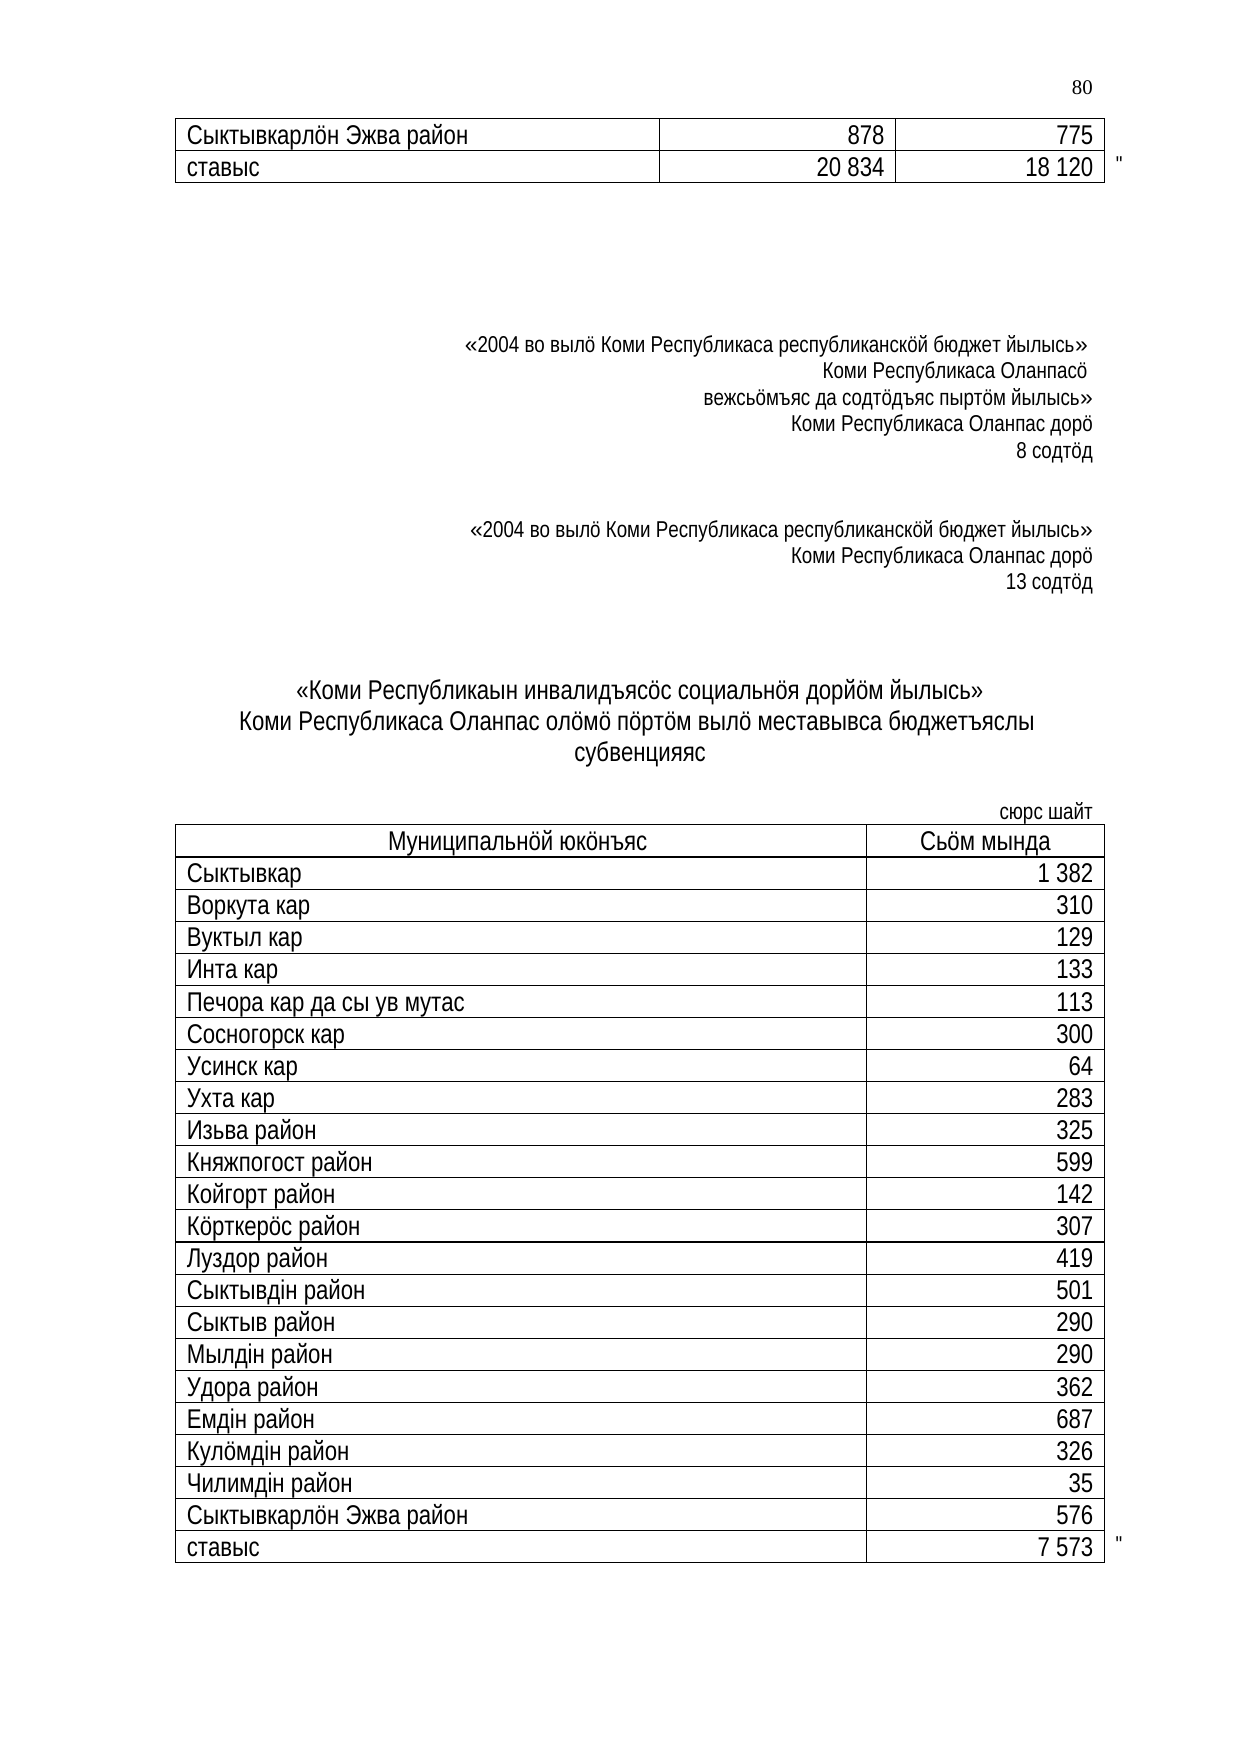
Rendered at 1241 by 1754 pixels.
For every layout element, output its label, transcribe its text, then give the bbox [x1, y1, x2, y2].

table_cell Кöрткерöс район [176, 1210, 866, 1241]
table_cell [1105, 1274, 1133, 1306]
table_cell [1105, 1338, 1133, 1370]
table_cell [1105, 1145, 1133, 1177]
table_cell Чилимдiн район [176, 1467, 866, 1498]
table_cell Луздор район [176, 1243, 866, 1273]
text Коми Республикаса Оланпас олöмö пöртöм вылö меставывса бюджетъяслы [187, 705, 1092, 736]
table_cell 576 [867, 1499, 1104, 1530]
table_cell 1 382 [867, 858, 1104, 888]
table_cell [1105, 1049, 1133, 1081]
table_cell 129 [867, 922, 1104, 953]
table_cell Сыктывкар [176, 858, 866, 888]
table_cell [1105, 1466, 1133, 1498]
text «2004 во вылö Коми Республикаса республиканскöй бюджет йылысь» [187, 516, 1092, 542]
table_cell 307 [867, 1210, 1104, 1241]
table_cell 419 [867, 1243, 1104, 1273]
table_cell 775 [896, 119, 1104, 150]
table_cell 326 [867, 1435, 1104, 1466]
table_cell 290 [867, 1339, 1104, 1370]
table_cell 325 [867, 1114, 1104, 1145]
table_cell 283 [867, 1082, 1104, 1113]
table_cell 290 [867, 1307, 1104, 1338]
text 8 содтöд [187, 437, 1092, 463]
table_header [1105, 824, 1133, 856]
table_cell 142 [867, 1178, 1104, 1209]
table_cell Удора район [176, 1371, 866, 1402]
table_cell 300 [867, 1018, 1104, 1049]
table_cell [1105, 889, 1133, 921]
table_cell Печора кар да сы ув мутас [176, 986, 866, 1017]
text Коми Республикаса Оланпасö [187, 357, 1092, 384]
table_cell [1105, 1081, 1133, 1113]
table_cell 362 [867, 1371, 1104, 1402]
table_cell [1105, 118, 1133, 150]
text «Коми Республикаын инвалидъясöс социальнöя дорйöм йылысь» [187, 674, 1092, 705]
text субвенцияяс [187, 736, 1092, 767]
table_cell [1105, 953, 1133, 985]
table_cell 133 [867, 954, 1104, 985]
text Коми Республикаса Оланпас дорö [187, 542, 1092, 568]
table_cell 64 [867, 1050, 1104, 1081]
table_cell [1105, 1370, 1133, 1402]
table_cell [1105, 921, 1133, 953]
table_cell [1105, 1113, 1133, 1145]
table_cell 20 834 [660, 151, 895, 182]
table_cell [1105, 1498, 1133, 1530]
table_cell Сыктыв район [176, 1307, 866, 1338]
text «2004 во вылö Коми Республикаса республиканскöй бюджет йылысь» [187, 331, 1092, 357]
table_header Муниципальнöй юкöнъяс [176, 825, 866, 856]
table_cell 35 [867, 1467, 1104, 1498]
text Коми Республикаса Оланпас дорö [187, 410, 1092, 437]
text сюрс шайт [187, 798, 1092, 824]
table_cell Кулöмдiн район [176, 1435, 866, 1466]
table_cell Койгорт район [176, 1178, 866, 1209]
table_cell 878 [660, 119, 895, 150]
table_cell 7 573 [867, 1531, 1104, 1562]
table_cell 18 120 [896, 151, 1104, 182]
text 13 содтöд [187, 568, 1092, 595]
table_cell Сыктывкарлöн Эжва район [176, 119, 659, 150]
table_cell Княжпогост район [176, 1146, 866, 1177]
table_cell Инта кар [176, 954, 866, 985]
table_cell [1105, 1209, 1133, 1241]
table_cell Ухта кар [176, 1082, 866, 1113]
table_cell ставыс [176, 151, 659, 182]
table_cell ставыс [176, 1531, 866, 1562]
table_cell Изьва район [176, 1114, 866, 1145]
table_cell Вуктыл кар [176, 922, 866, 953]
table_cell Емдiн район [176, 1403, 866, 1434]
table_cell [1105, 1177, 1133, 1209]
table_cell Сыктывкарлöн Эжва район [176, 1499, 866, 1530]
table_cell [1105, 1017, 1133, 1049]
text вежсьöмъяс да содтöдъяс пыртöм йылысь» [187, 384, 1092, 410]
table_cell Воркута кар [176, 890, 866, 921]
table_cell 687 [867, 1403, 1104, 1434]
table_cell " [1105, 1530, 1133, 1562]
table_cell [1105, 856, 1133, 888]
table_cell 599 [867, 1146, 1104, 1177]
table_cell Сыктывдiн район [176, 1275, 866, 1306]
table_cell [1105, 1306, 1133, 1338]
table_cell " [1105, 150, 1133, 182]
table_cell [1105, 1241, 1133, 1273]
table_cell 310 [867, 890, 1104, 921]
table_cell [1105, 1434, 1133, 1466]
table_cell [1105, 985, 1133, 1017]
table_cell Сосногорск кар [176, 1018, 866, 1049]
table_cell [1105, 1402, 1133, 1434]
table_cell 501 [867, 1275, 1104, 1306]
table_header Сьöм мында [867, 825, 1104, 856]
table_cell Мылдiн район [176, 1339, 866, 1370]
table_cell Усинск кар [176, 1050, 866, 1081]
table_cell 113 [867, 986, 1104, 1017]
